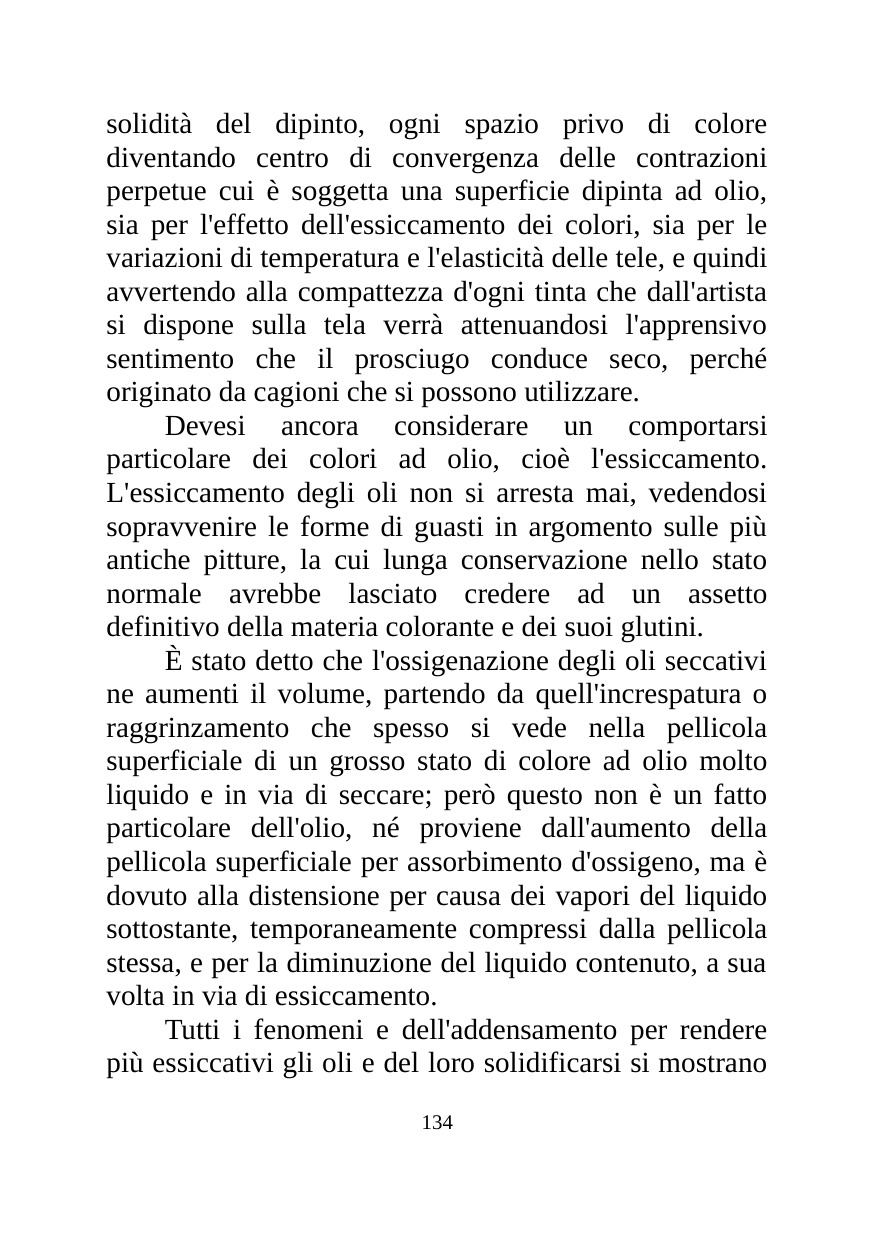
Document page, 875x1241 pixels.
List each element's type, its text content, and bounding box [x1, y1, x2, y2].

text Tutti i fenomeni e dell'addensamento per rendere più essiccativi gli oli e del loro solidificarsi si mostrano [106, 1012, 768, 1079]
text solidità del dipinto, ogni spazio privo di colore diventando centro di convergenza delle contrazioni perpetue cui è soggetta una superficie dipinta ad olio, sia per l'effetto dell'essiccamento dei colori, sia per le variazioni di temperatura e l'elasticità delle tele, e quindi avvertendo alla compattezza d'ogni tinta che dall'artista si dispone sulla tela verrà attenuandosi l'apprensivo sentimento che il prosciugo conduce seco, perché originato da cagioni che si possono utilizzare. [106, 106, 768, 408]
text È stato detto che l'ossigenazione degli oli seccativi ne aumenti il volume, partendo da quell'increspatura o raggrinzamento che spesso si vede nella pellicola superficiale di un grosso stato di colore ad olio molto liquido e in via di seccare; però questo non è un fatto particolare dell'olio, né proviene dall'aumento della pellicola superficiale per assorbimento d'ossigeno, ma è dovuto alla distensione per causa dei vapori del liquido sottostante, temporaneamente compressi dalla pellicola stessa, e per la diminuzione del liquido contenuto, a sua volta in via di essiccamento. [106, 643, 768, 1012]
text Devesi ancora considerare un comportarsi particolare dei colori ad olio, cioè l'essiccamento. L'essiccamento degli oli non si arresta mai, vedendosi sopravvenire le forme di guasti in argomento sulle più antiche pitture, la cui lunga conservazione nello stato normale avrebbe lasciato credere ad un assetto definitivo della materia colorante e dei suoi glutini. [106, 408, 768, 643]
